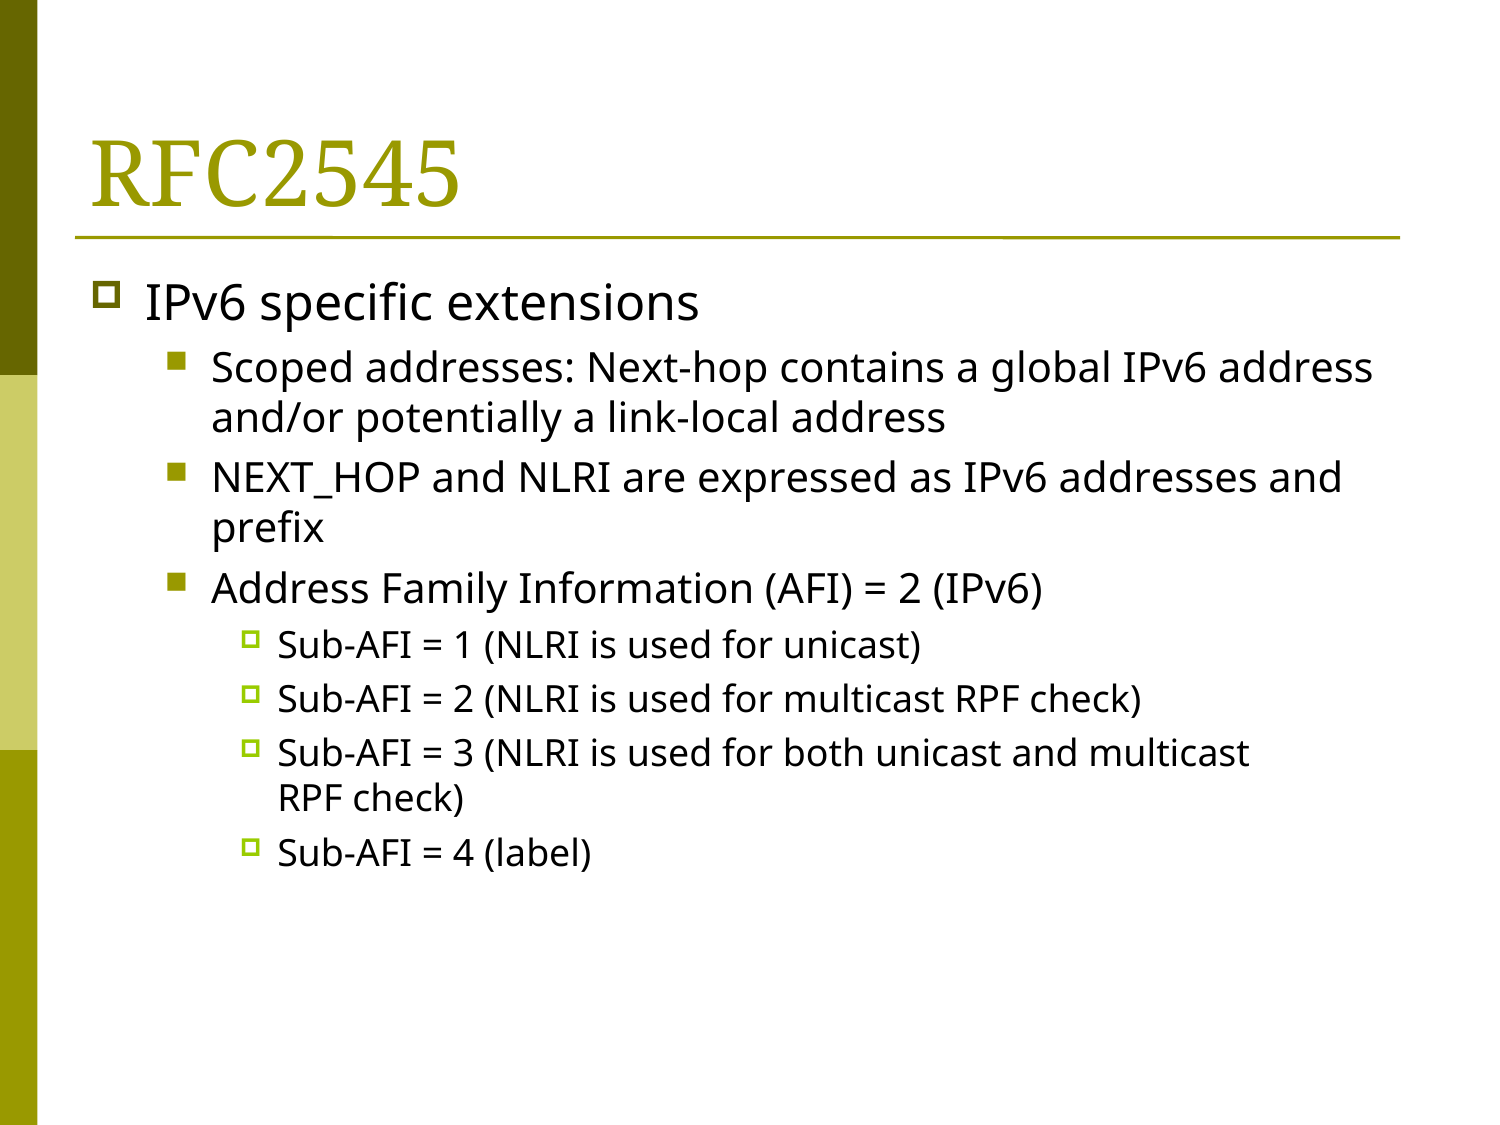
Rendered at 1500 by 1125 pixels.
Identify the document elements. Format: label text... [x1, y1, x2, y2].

list IPv6 specific extensions Scoped addresses: Next-hop contains a global IPv6 address and/or potentially a link-local address NEXT_HOP and NLRI are expressed as IPv6 addresses and prefix Address Family Information (AFI) = 2 (IPv6) Sub-AFI = 1 (NLRI is used for unicast) Sub-AFI = 2 (NLRI is used for multicast RPF check) Sub-AFI = 3 (NLRI is used for both unicast and multicast RPF check) Sub-AFI = 4 (label) [75, 262, 1426, 1006]
title RFC2545 [75, 45, 1426, 233]
